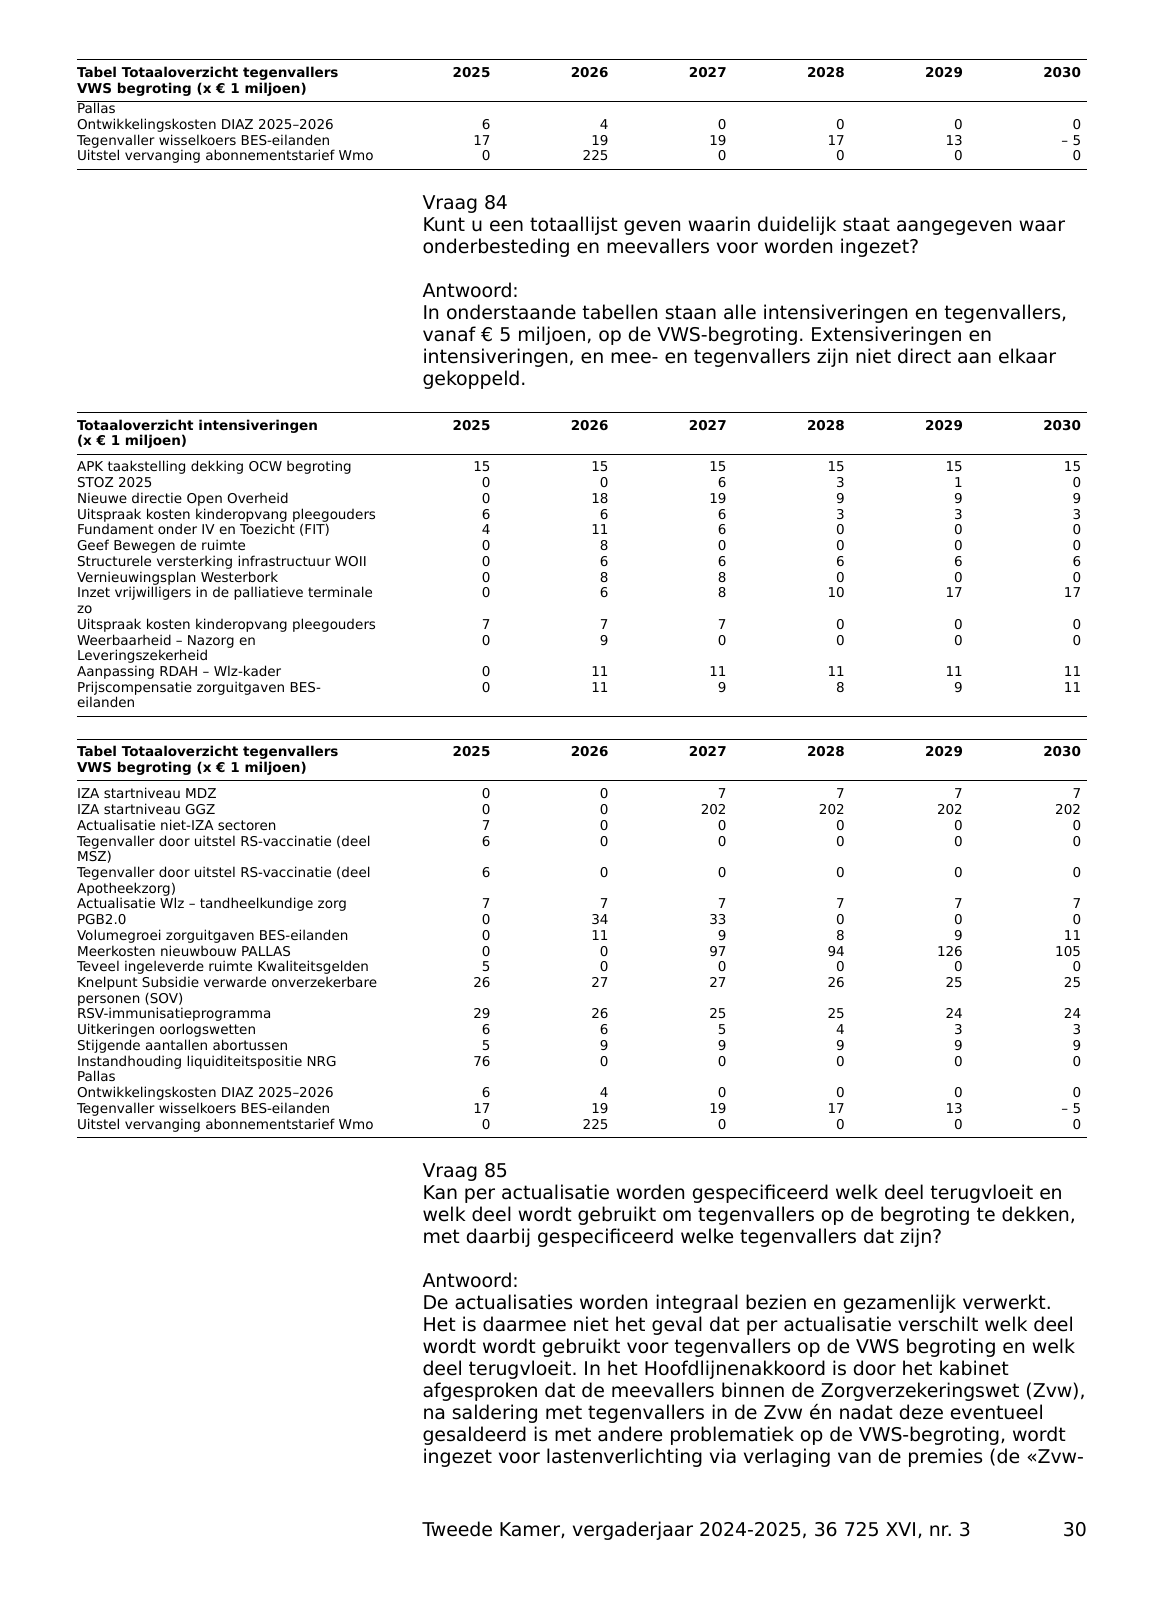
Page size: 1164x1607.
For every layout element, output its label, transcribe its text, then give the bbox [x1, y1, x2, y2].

table_cell 6 [850, 554, 968, 569]
table_cell 0 [732, 959, 850, 975]
table_cell 0 [850, 569, 968, 585]
table_cell 0 [378, 554, 496, 569]
table_cell 3 [969, 1022, 1087, 1038]
table_cell 19 [614, 491, 732, 506]
table_cell 9 [732, 1038, 850, 1053]
table_cell 0 [850, 959, 968, 975]
table_cell 7 [969, 781, 1087, 802]
table_cell 18 [496, 491, 614, 506]
table_cell 0 [969, 818, 1087, 833]
table_cell 0 [614, 1116, 732, 1137]
table_cell Actualisatie Wlz – tandheelkundige zorg [77, 896, 378, 912]
table_cell Uitkeringen oorlogswetten [77, 1022, 378, 1038]
table_cell 26 [496, 1006, 614, 1022]
table_cell 0 [969, 475, 1087, 491]
text Antwoord: [422, 1270, 1087, 1292]
table_cell 0 [850, 1085, 968, 1101]
table_cell [378, 102, 496, 117]
table_cell 25 [614, 1006, 732, 1022]
table_cell 6 [496, 554, 614, 569]
table_cell 6 [614, 554, 732, 569]
table_cell STOZ 2025 [77, 475, 378, 491]
table_cell 5 [378, 959, 496, 975]
table_cell 225 [496, 148, 614, 168]
table_cell Actualisatie niet-IZA sectoren [77, 818, 378, 833]
table_cell 6 [969, 554, 1087, 569]
text Kan per actualisatie worden gespecificeerd welk deel terugvloeit en welk deel wordt gebruikt om tegenvallers op de begroting te dekken, met daarbij gespecificeerd welke tegenvallers dat zijn? [422, 1182, 1087, 1248]
table_cell 7 [614, 896, 732, 912]
table_cell 0 [969, 1116, 1087, 1137]
table_cell Knelpunt Subsidie verwarde onverzekerbare personen (SOV) [77, 975, 378, 1006]
table_cell 7 [969, 896, 1087, 912]
table_cell 0 [732, 833, 850, 865]
table_cell 17 [732, 133, 850, 148]
table_cell 0 [969, 1085, 1087, 1101]
table_cell 0 [850, 1054, 968, 1085]
table_cell 4 [496, 117, 614, 132]
table_cell 9 [850, 1038, 968, 1053]
table_header 2026 [496, 740, 614, 780]
table_cell 8 [614, 585, 732, 617]
table_cell 225 [496, 1116, 614, 1137]
table_cell 94 [732, 944, 850, 959]
table_cell Teveel ingeleverde ruimte Kwaliteitsgelden [77, 959, 378, 975]
table_cell 17 [969, 585, 1087, 617]
table_cell 7 [732, 781, 850, 802]
table_cell 0 [378, 632, 496, 664]
table_header 2028 [732, 413, 850, 453]
table_cell 0 [496, 475, 614, 491]
table_cell Volumegroei zorguitgaven BES-eilanden [77, 928, 378, 943]
table_cell 0 [378, 491, 496, 506]
table_cell 0 [732, 818, 850, 833]
table_cell 3 [850, 1022, 968, 1038]
table_cell 9 [496, 632, 614, 664]
table_cell 202 [850, 802, 968, 818]
table_cell 0 [969, 569, 1087, 585]
table_cell 4 [732, 1022, 850, 1038]
table_cell IZA startniveau GGZ [77, 802, 378, 818]
table_cell 0 [614, 865, 732, 896]
table_cell 0 [732, 617, 850, 632]
table_cell 11 [969, 664, 1087, 679]
table_header 2025 [378, 740, 496, 780]
table_cell 0 [969, 1054, 1087, 1085]
table_cell 33 [614, 912, 732, 928]
table_cell Uitstel vervanging abonnementstarief Wmo [77, 1116, 378, 1137]
table_cell 0 [614, 833, 732, 865]
table_cell 7 [496, 896, 614, 912]
table_cell 11 [496, 664, 614, 679]
table_cell 0 [732, 1054, 850, 1085]
table_header 2029 [850, 740, 968, 780]
table_cell 15 [378, 455, 496, 475]
table_cell 8 [732, 928, 850, 943]
table_header Tabel Totaaloverzicht tegenvallers VWS begroting (x € 1 miljoen) [77, 60, 378, 101]
table_cell 9 [969, 491, 1087, 506]
table_header 2030 [969, 740, 1087, 780]
table_cell 0 [969, 912, 1087, 928]
table_cell 17 [850, 585, 968, 617]
table_cell 11 [850, 664, 968, 679]
table_cell 11 [614, 664, 732, 679]
table_cell Tegenvaller wisselkoers BES-eilanden [77, 1101, 378, 1116]
table_cell Ontwikkelingskosten DIAZ 2025–2026 [77, 1085, 378, 1101]
table_cell 27 [614, 975, 732, 1006]
table_cell 10 [732, 585, 850, 617]
table_cell Prijscompensatie zorguitgaven BES-eilanden [77, 680, 378, 716]
table_cell 6 [614, 522, 732, 538]
table_header Tabel Totaaloverzicht tegenvallers VWS begroting (x € 1 miljoen) [77, 740, 378, 780]
table_cell 25 [850, 975, 968, 1006]
table_cell 3 [732, 475, 850, 491]
table_cell Ontwikkelingskosten DIAZ 2025–2026 [77, 117, 378, 132]
table_cell Stijgende aantallen abortussen [77, 1038, 378, 1053]
table_cell 7 [378, 818, 496, 833]
table_cell 0 [378, 569, 496, 585]
table_cell 0 [969, 865, 1087, 896]
table_cell Uitstel vervanging abonnementstarief Wmo [77, 148, 378, 168]
table_cell 3 [850, 506, 968, 522]
table_cell 0 [614, 632, 732, 664]
table_header 2028 [732, 60, 850, 101]
table_cell 11 [496, 680, 614, 716]
table_cell 0 [614, 818, 732, 833]
table_cell 0 [969, 538, 1087, 554]
table_header 2025 [378, 60, 496, 101]
table_cell 11 [969, 680, 1087, 716]
table_cell 13 [850, 133, 968, 148]
table_cell 0 [732, 865, 850, 896]
table_cell 24 [850, 1006, 968, 1022]
table_cell Tegenvaller door uitstel RS-vaccinatie (deel MSZ) [77, 833, 378, 865]
table_cell 0 [378, 148, 496, 168]
table_cell 0 [850, 632, 968, 664]
table_cell 0 [614, 1085, 732, 1101]
text De actualisaties worden integraal bezien en gezamenlijk verwerkt. Het is daarmee niet het geval dat per actualisatie verschilt welk deel wordt wordt gebruikt voor tegenvallers op de VWS begroting en welk deel terugvloeit. In het Hoofdlijnenakkoord is door het kabinet afgesproken dat de meevallers binnen de Zorgverzekeringswet (Zvw), na saldering met tegenvallers in de Zvw én nadat deze eventueel gesaldeerd is met andere problematiek op de VWS-begroting, wordt ingezet voor lastenverlichting via verlaging van de premies (de «Zvw- [422, 1292, 1087, 1468]
table_cell [496, 102, 614, 117]
table_cell – 5 [969, 1101, 1087, 1116]
table_cell 6 [614, 506, 732, 522]
table_cell 8 [496, 569, 614, 585]
table_cell 4 [496, 1085, 614, 1101]
table_cell 9 [614, 680, 732, 716]
table_cell 19 [496, 1101, 614, 1116]
table_cell [614, 102, 732, 117]
table_cell APK taakstelling dekking OCW begroting [77, 455, 378, 475]
table_header 2027 [614, 60, 732, 101]
table_cell 0 [732, 912, 850, 928]
table_cell 6 [614, 475, 732, 491]
table_cell 0 [850, 912, 968, 928]
table_cell 3 [969, 506, 1087, 522]
table_cell 15 [732, 455, 850, 475]
table_cell 0 [969, 959, 1087, 975]
table_cell 7 [378, 896, 496, 912]
table_cell Meerkosten nieuwbouw PALLAS [77, 944, 378, 959]
table_cell 202 [732, 802, 850, 818]
table_cell – 5 [969, 133, 1087, 148]
table_cell [850, 102, 968, 117]
table_cell 19 [614, 1101, 732, 1116]
table_cell 15 [969, 455, 1087, 475]
table_cell 0 [378, 802, 496, 818]
table_cell 0 [378, 912, 496, 928]
table_cell 7 [496, 617, 614, 632]
table_cell 19 [614, 133, 732, 148]
table_cell 11 [969, 928, 1087, 943]
table_cell 6 [378, 1085, 496, 1101]
text In onderstaande tabellen staan alle intensiveringen en tegenvallers, vanaf € 5 miljoen, op de VWS-begroting. Extensiveringen en intensiveringen, en mee- en tegenvallers zijn niet direct aan elkaar gekoppeld. [422, 302, 1087, 390]
table_cell 0 [732, 522, 850, 538]
table_cell PGB2.0 [77, 912, 378, 928]
table_cell Vernieuwingsplan Westerbork [77, 569, 378, 585]
table_cell 9 [614, 1038, 732, 1053]
table_cell 0 [378, 664, 496, 679]
table_cell 19 [496, 133, 614, 148]
table_cell 7 [614, 781, 732, 802]
table_cell 0 [969, 148, 1087, 168]
table_cell 11 [496, 928, 614, 943]
table_cell 0 [732, 148, 850, 168]
table_cell 7 [850, 781, 968, 802]
table_cell 6 [496, 1022, 614, 1038]
table_cell 0 [496, 1054, 614, 1085]
table_header 2026 [496, 60, 614, 101]
table_cell 0 [496, 944, 614, 959]
table_cell Structurele versterking infrastructuur WOII [77, 554, 378, 569]
text Vraag 85 [422, 1160, 1087, 1182]
table_cell 17 [378, 1101, 496, 1116]
table_cell 6 [378, 1022, 496, 1038]
table_cell Inzet vrijwilligers in de palliatieve terminale zo [77, 585, 378, 617]
table_cell 202 [969, 802, 1087, 818]
table_cell 24 [969, 1006, 1087, 1022]
table_cell Aanpassing RDAH – Wlz-kader [77, 664, 378, 679]
table_cell 0 [496, 959, 614, 975]
table_cell 0 [850, 865, 968, 896]
table_header 2027 [614, 740, 732, 780]
table_header 2030 [969, 60, 1087, 101]
table_cell 0 [378, 1116, 496, 1137]
text Kunt u een totaallijst geven waarin duidelijk staat aangegeven waar onderbesteding en meevallers voor worden ingezet? [422, 214, 1087, 258]
table_cell 11 [732, 664, 850, 679]
table_cell 0 [850, 538, 968, 554]
table_cell 0 [732, 569, 850, 585]
table_cell Tegenvaller door uitstel RS-vaccinatie (deel Apotheekzorg) [77, 865, 378, 896]
table_cell 0 [969, 632, 1087, 664]
table_cell 0 [378, 944, 496, 959]
table_cell 0 [732, 632, 850, 664]
table_cell 13 [850, 1101, 968, 1116]
table_header 2027 [614, 413, 732, 453]
table_cell 0 [496, 833, 614, 865]
table_cell 25 [732, 1006, 850, 1022]
table_cell 26 [732, 975, 850, 1006]
table_cell Uitspraak kosten kinderopvang pleegouders [77, 617, 378, 632]
table_cell 15 [496, 455, 614, 475]
table_cell 6 [378, 833, 496, 865]
table_cell 0 [732, 538, 850, 554]
table_cell 0 [614, 959, 732, 975]
table_cell 0 [614, 538, 732, 554]
table_cell 0 [496, 865, 614, 896]
table_cell 202 [614, 802, 732, 818]
table_cell [732, 102, 850, 117]
table_cell 97 [614, 944, 732, 959]
table_cell 15 [614, 455, 732, 475]
table_cell IZA startniveau MDZ [77, 781, 378, 802]
table_cell 7 [614, 617, 732, 632]
table_cell RSV-immunisatieprogramma [77, 1006, 378, 1022]
table_cell 8 [614, 569, 732, 585]
table_cell 0 [732, 117, 850, 132]
table_header Totaaloverzicht intensiveringen (x € 1 miljoen) [77, 413, 378, 453]
table_cell 9 [496, 1038, 614, 1053]
table_cell 25 [969, 975, 1087, 1006]
table_cell 9 [732, 491, 850, 506]
table_header 2028 [732, 740, 850, 780]
table_cell 9 [850, 491, 968, 506]
table_cell 6 [378, 865, 496, 896]
table_cell 0 [378, 781, 496, 802]
table_cell 5 [378, 1038, 496, 1053]
table_cell 7 [378, 617, 496, 632]
table_cell Uitspraak kosten kinderopvang pleegouders [77, 506, 378, 522]
table_cell 0 [850, 818, 968, 833]
table_cell 126 [850, 944, 968, 959]
table_cell Weerbaarheid – Nazorg en Leveringszekerheid [77, 632, 378, 664]
table_cell 0 [732, 1085, 850, 1101]
table_cell Pallas [77, 102, 378, 117]
table_cell 0 [378, 585, 496, 617]
table_cell 0 [850, 617, 968, 632]
table_cell 5 [614, 1022, 732, 1038]
table_cell 0 [850, 117, 968, 132]
table_cell 15 [850, 455, 968, 475]
table_cell 26 [378, 975, 496, 1006]
table_cell 0 [850, 1116, 968, 1137]
table_cell 0 [378, 680, 496, 716]
table_cell 0 [850, 833, 968, 865]
table_cell [969, 102, 1087, 117]
table_cell 105 [969, 944, 1087, 959]
table_cell 6 [378, 117, 496, 132]
table_cell 11 [496, 522, 614, 538]
table_cell 0 [614, 117, 732, 132]
table_header 2029 [850, 60, 968, 101]
table_cell 4 [378, 522, 496, 538]
table_cell 6 [378, 506, 496, 522]
table_cell 0 [378, 538, 496, 554]
table_cell 0 [850, 522, 968, 538]
table_cell 1 [850, 475, 968, 491]
table_cell 0 [496, 802, 614, 818]
table_cell 17 [732, 1101, 850, 1116]
table_cell 6 [732, 554, 850, 569]
table_cell 7 [850, 896, 968, 912]
table_cell Instandhouding liquiditeitspositie NRG Pallas [77, 1054, 378, 1085]
table_cell 8 [732, 680, 850, 716]
table_cell 0 [378, 475, 496, 491]
table_cell 29 [378, 1006, 496, 1022]
table_cell 0 [614, 1054, 732, 1085]
table_cell Geef Bewegen de ruimte [77, 538, 378, 554]
table_cell 0 [850, 148, 968, 168]
table_cell 9 [850, 680, 968, 716]
table_cell 9 [969, 1038, 1087, 1053]
table_cell Nieuwe directie Open Overheid [77, 491, 378, 506]
table_cell 76 [378, 1054, 496, 1085]
table_header 2025 [378, 413, 496, 453]
table_cell 6 [496, 506, 614, 522]
table_cell 0 [969, 617, 1087, 632]
table_cell 6 [496, 585, 614, 617]
table_cell 9 [850, 928, 968, 943]
table_cell 0 [732, 1116, 850, 1137]
table_cell 34 [496, 912, 614, 928]
table_cell 7 [732, 896, 850, 912]
text Vraag 84 [422, 192, 1087, 214]
table_cell 27 [496, 975, 614, 1006]
table_cell 0 [378, 928, 496, 943]
table_cell 3 [732, 506, 850, 522]
table_cell Fundament onder IV en Toezicht (FIT) [77, 522, 378, 538]
table_cell 0 [969, 117, 1087, 132]
table_cell 0 [969, 522, 1087, 538]
table_header 2029 [850, 413, 968, 453]
text Antwoord: [422, 280, 1087, 302]
table_cell 0 [496, 818, 614, 833]
table_cell 8 [496, 538, 614, 554]
table_cell 0 [614, 148, 732, 168]
table_cell 9 [614, 928, 732, 943]
table_header 2026 [496, 413, 614, 453]
table_cell Tegenvaller wisselkoers BES-eilanden [77, 133, 378, 148]
table_header 2030 [969, 413, 1087, 453]
table_cell 17 [378, 133, 496, 148]
table_cell 0 [496, 781, 614, 802]
table_cell 0 [969, 833, 1087, 865]
